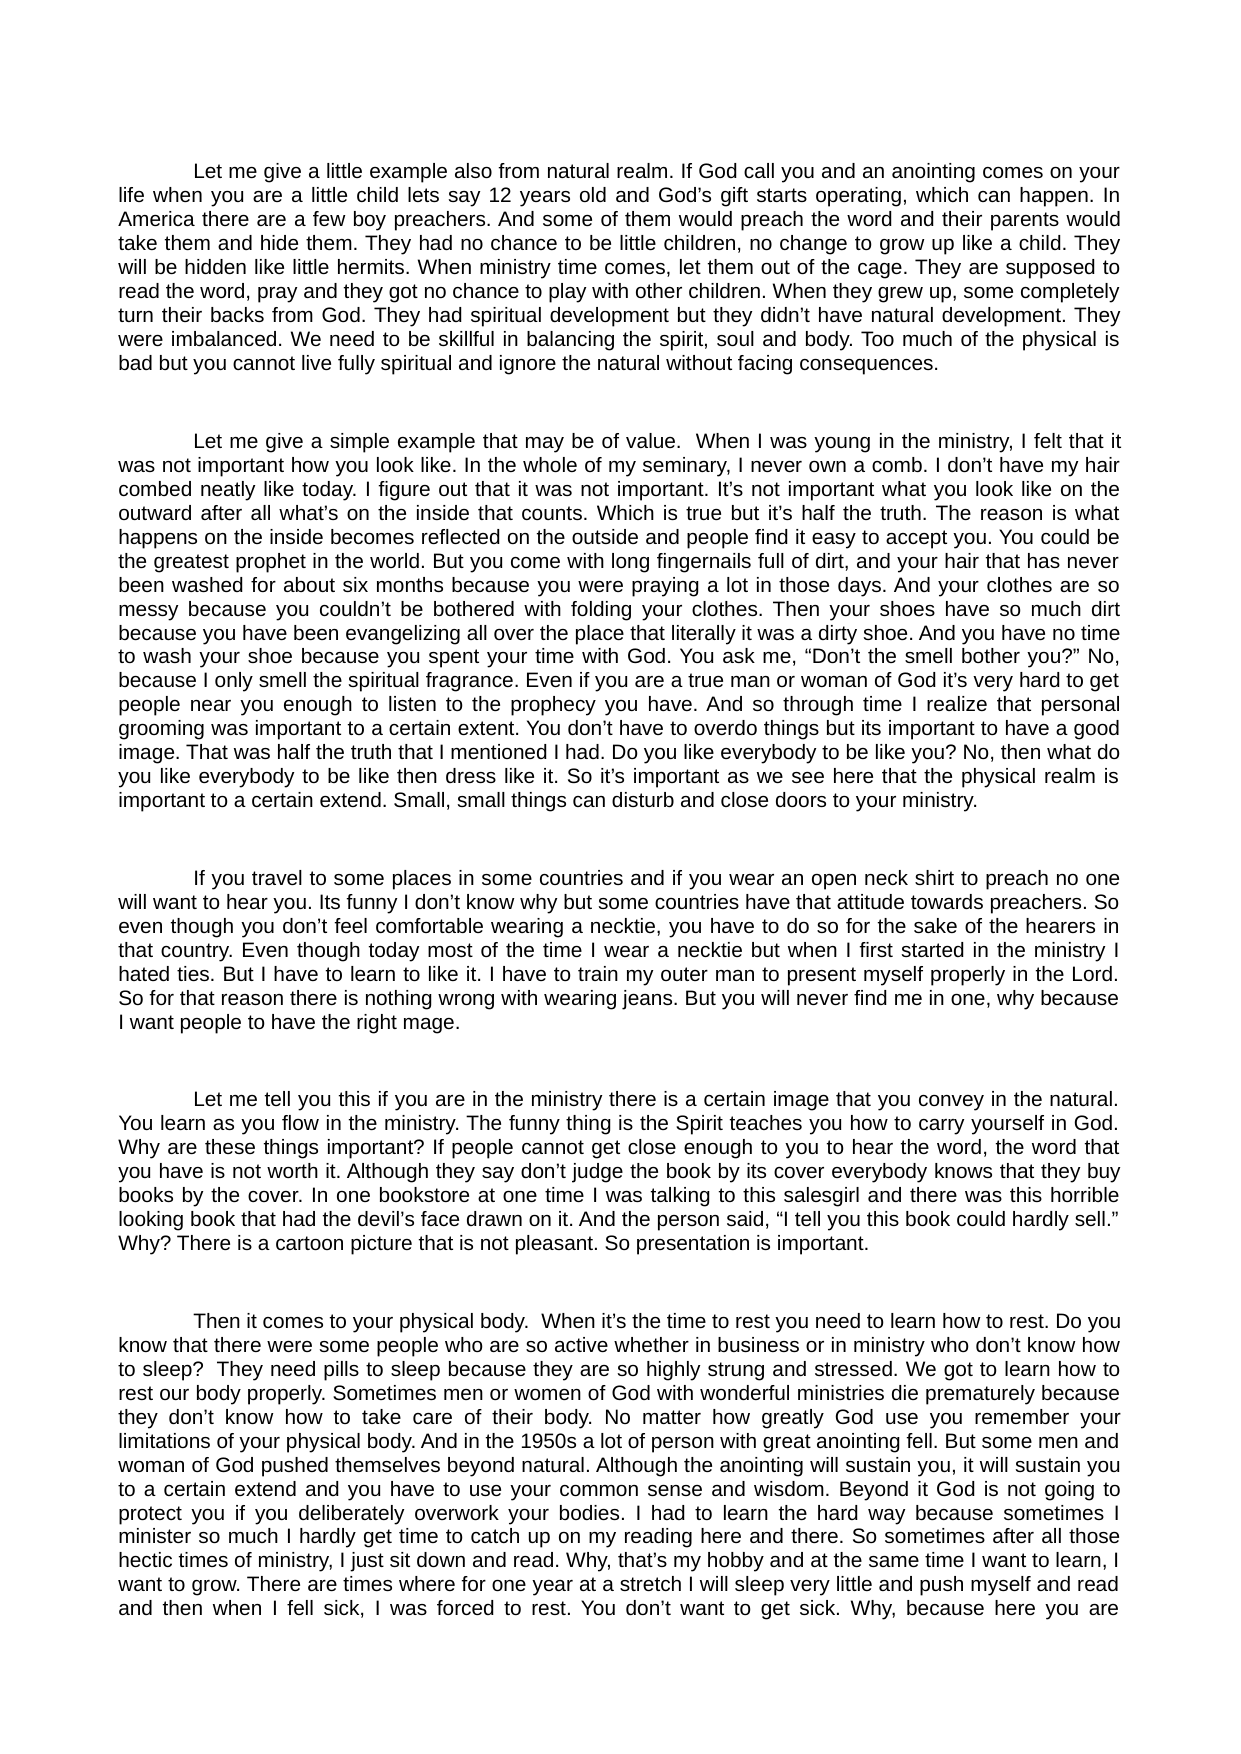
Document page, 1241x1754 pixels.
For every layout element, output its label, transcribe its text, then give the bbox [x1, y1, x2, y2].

text Let me give a little example also from natural realm. If God call you and an anointing comes on your life when you are a little child lets say 12 years old and God’s gift starts operating, which can happen. In America there are a few boy preachers. And some of them would preach the word and their parents would take them and hide them. They had no chance to be little children, no change to grow up like a child. They will be hidden like little hermits. When ministry time comes, let them out of the cage. They are supposed to read the word, pray and they got no chance to play with other children. When they grew up, some completely turn their backs from God. They had spiritual development but they didn’t have natural development. They were imbalanced. We need to be skillful in balancing the spirit, soul and body. Too much of the physical is bad but you cannot live fully spiritual and ignore the natural without facing consequences. [118, 159, 1122, 375]
text If you travel to some places in some countries and if you wear an open neck shirt to preach no one will want to hear you. Its funny I don’t know why but some countries have that attitude towards preachers. So even though you don’t feel comfortable wearing a necktie, you have to do so for the sake of the hearers in that country. Even though today most of the time I wear a necktie but when I first started in the ministry I hated ties. But I have to learn to like it. I have to train my outer man to present myself properly in the Lord. So for that reason there is nothing wrong with wearing jeans. But you will never find me in one, why because I want people to have the right mage. [118, 866, 1122, 1033]
text Then it comes to your physical body. When it’s the time to rest you need to learn how to rest. Do you know that there were some people who are so active whether in business or in ministry who don’t know how to sleep? They need pills to sleep because they are so highly strung and stressed. We got to learn how to rest our body properly. Sometimes men or women of God with wonderful ministries die prematurely because they don’t know how to take care of their body. No matter how greatly God use you remember your limitations of your physical body. And in the 1950s a lot of person with great anointing fell. But some men and woman of God pushed themselves beyond natural. Although the anointing will sustain you, it will sustain you to a certain extend and you have to use your common sense and wisdom. Beyond it God is not going to protect you if you deliberately overwork your bodies. I had to learn the hard way because sometimes I minister so much I hardly get time to catch up on my reading here and there. So sometimes after all those hectic times of ministry, I just sit down and read. Why, that’s my hobby and at the same time I want to learn, I want to grow. There are times where for one year at a stretch I will sleep very little and push myself and read and then when I fell sick, I was forced to rest. You don’t want to get sick. Why, because here you are [118, 1309, 1122, 1620]
text Let me give a simple example that may be of value. When I was young in the ministry, I felt that it was not important how you look like. In the whole of my seminary, I never own a comb. I don’t have my hair combed neatly like today. I figure out that it was not important. It’s not important what you look like on the outward after all what’s on the inside that counts. Which is true but it’s half the truth. The reason is what happens on the inside becomes reflected on the outside and people find it easy to accept you. You could be the greatest prophet in the world. But you come with long fingernails full of dirt, and your hair that has never been washed for about six months because you were praying a lot in those days. And your clothes are so messy because you couldn’t be bothered with folding your clothes. Then your shoes have so much dirt because you have been evangelizing all over the place that literally it was a dirty shoe. And you have no time to wash your shoe because you spent your time with God. You ask me, “Don’t the smell bother you?” No, because I only smell the spiritual fragrance. Even if you are a true man or woman of God it’s very hard to get people near you enough to listen to the prophecy you have. And so through time I realize that personal grooming was important to a certain extent. You don’t have to overdo things but its important to have a good image. That was half the truth that I mentioned I had. Do you like everybody to be like you? No, then what do you like everybody to be like then dress like it. So it’s important as we see here that the physical realm is important to a certain extend. Small, small things can disturb and close doors to your ministry. [118, 429, 1122, 812]
text Let me tell you this if you are in the ministry there is a certain image that you convey in the natural. You learn as you flow in the ministry. The funny thing is the Spirit teaches you how to carry yourself in God. Why are these things important? If people cannot get close enough to you to hear the word, the word that you have is not worth it. Although they say don’t judge the book by its cover everybody knows that they buy books by the cover. In one bookstore at one time I was talking to this salesgirl and there was this horrible looking book that had the devil’s face drawn on it. And the person said, “I tell you this book could hardly sell.” Why? There is a cartoon picture that is not pleasant. So presentation is important. [118, 1087, 1122, 1255]
